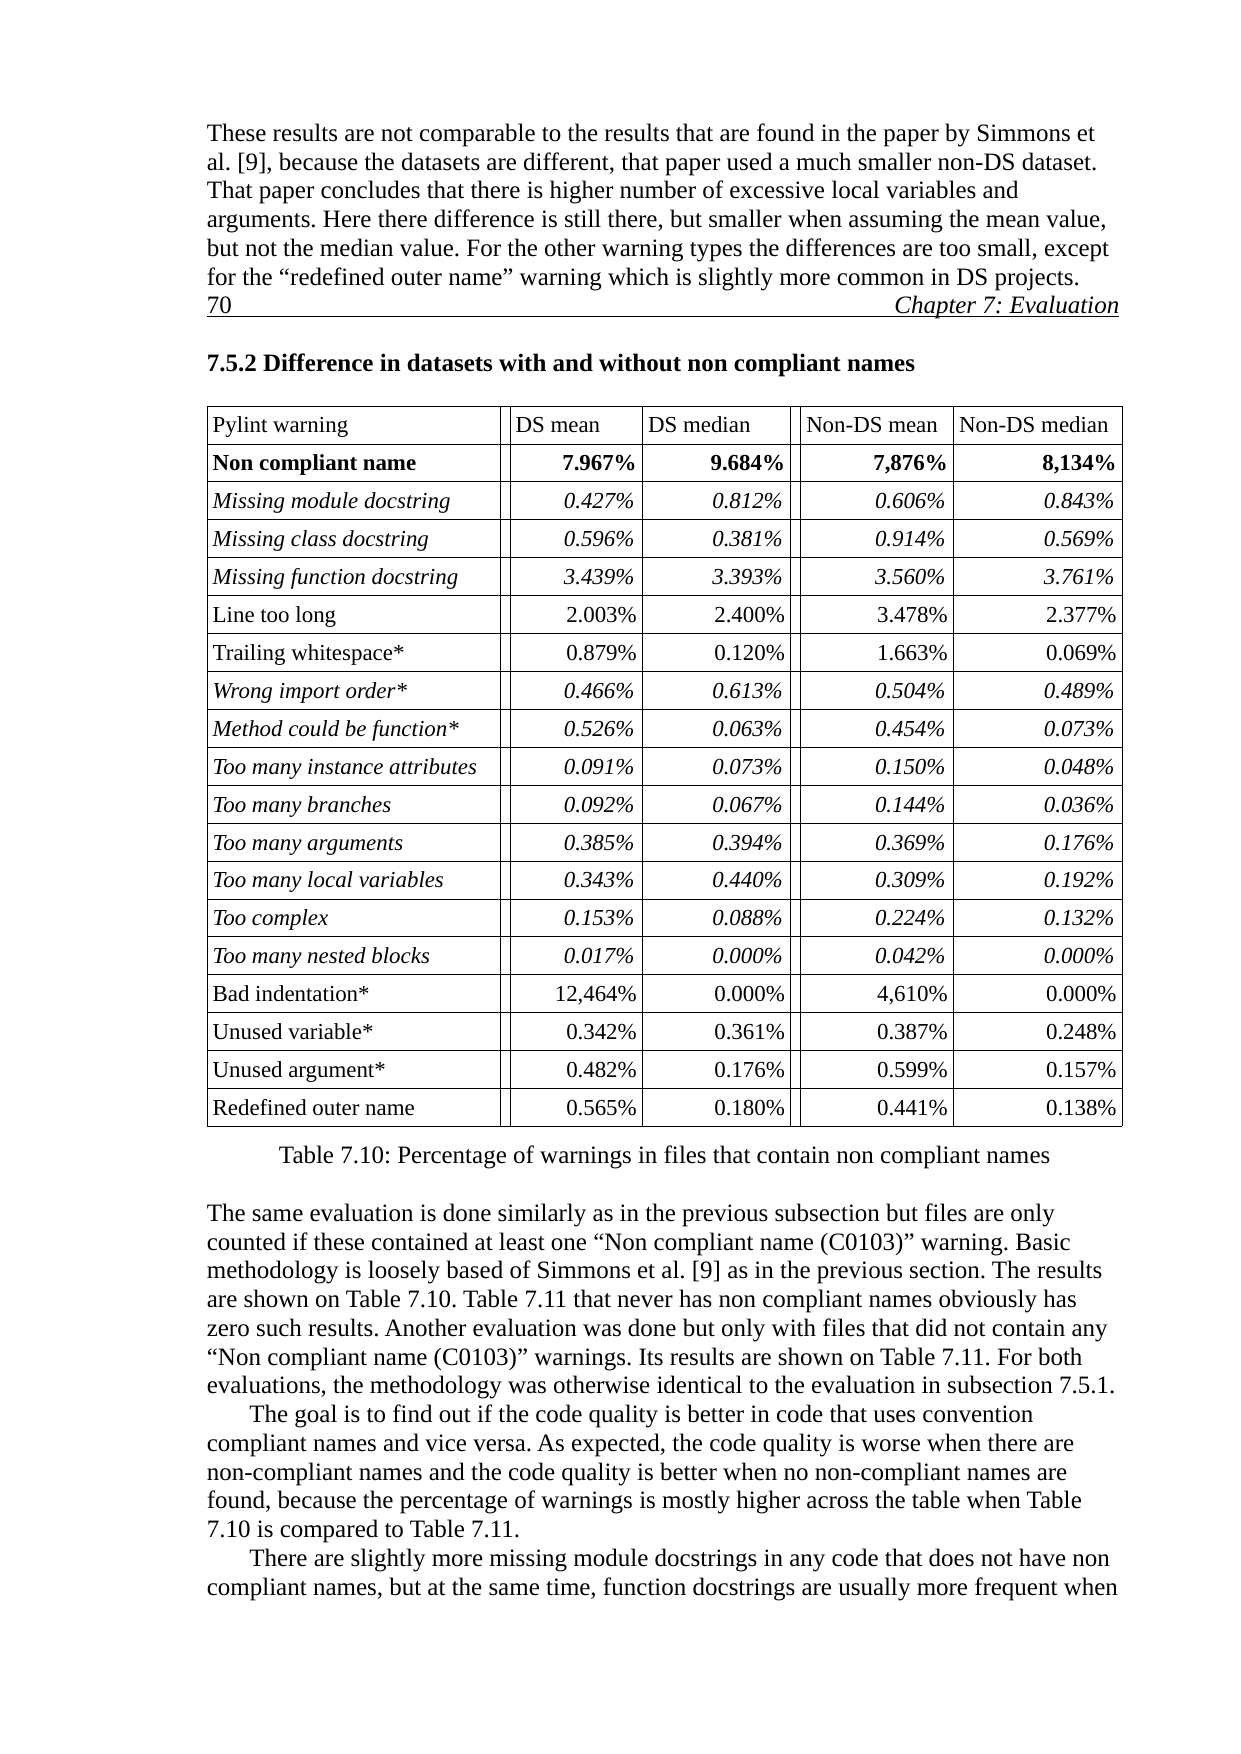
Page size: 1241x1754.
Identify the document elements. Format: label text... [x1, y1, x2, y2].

table_cell 0,067% [643, 786, 790, 823]
table_cell [501, 634, 510, 671]
table_cell [501, 710, 510, 747]
table_cell 0,812% [643, 482, 790, 519]
table_cell 0,569% [954, 520, 1122, 557]
table_cell [791, 482, 800, 519]
table_cell Wrong import order* [208, 672, 500, 709]
table_cell 0,091% [511, 748, 642, 785]
table_cell 0,879% [511, 634, 642, 671]
table_cell [791, 900, 800, 936]
table_cell 0,042% [801, 937, 953, 974]
table_cell 0,843% [954, 482, 1122, 519]
table_cell [791, 1051, 800, 1088]
table_cell [501, 1051, 510, 1088]
table_cell 0,000% [954, 937, 1122, 974]
table_cell [791, 975, 800, 1012]
table_cell [501, 824, 510, 861]
table_cell [501, 900, 510, 936]
table_cell Non compliant name [208, 445, 500, 481]
table_header Non-DS mean [801, 407, 953, 443]
table_cell [501, 937, 510, 974]
table_cell 7,876% [801, 445, 953, 481]
table_header Pylint warning [208, 407, 500, 443]
table_cell Unused argument* [208, 1051, 500, 1088]
table_cell 0,157% [954, 1051, 1122, 1088]
table_cell 0,369% [801, 824, 953, 861]
table_cell 0,176% [954, 824, 1122, 861]
table_cell Redefined outer name [208, 1089, 500, 1126]
table_cell [501, 672, 510, 709]
table_cell Too many local variables [208, 862, 500, 898]
table_cell Too complex [208, 900, 500, 936]
text 7.5.2 Difference in datasets with and without non compliant names [207, 348, 1122, 377]
table_cell 0,914% [801, 520, 953, 557]
table_cell [791, 596, 800, 633]
table_cell 0,073% [643, 748, 790, 785]
text The same evaluation is done similarly as in the previous subsection but files are only counted if these contained at least one “Non compliant name (C0103)” warning. Basic methodology is loosely based of Simmons et al. [9] as in the previous section. The results are shown on Table 7.10. Table 7.11 that never has non compliant names obviously has zero such results. Another evaluation was done but only with files that did not contain any “Non compliant name (C0103)” warnings. Its results are shown on Table 7.11. For both evaluations, the methodology was otherwise identical to the evaluation in subsection 7.5.1. [207, 1198, 1122, 1399]
table_cell 0,036% [954, 786, 1122, 823]
table_cell Missing function docstring [208, 558, 500, 595]
table_cell 0,224% [801, 900, 953, 936]
table_cell 0,180% [643, 1089, 790, 1126]
table_cell 1,663% [801, 634, 953, 671]
table_cell Missing class docstring [208, 520, 500, 557]
table_cell 0,596% [511, 520, 642, 557]
table_cell 0,565% [511, 1089, 642, 1126]
table_cell 0,000% [643, 937, 790, 974]
table_cell 2,377% [954, 596, 1122, 633]
table_cell 3,439% [511, 558, 642, 595]
table_cell 0,000% [643, 975, 790, 1012]
table_cell 0,120% [643, 634, 790, 671]
table_cell 3,478% [801, 596, 953, 633]
table_cell 3,560% [801, 558, 953, 595]
table_cell [501, 558, 510, 595]
table_cell 0,063% [643, 710, 790, 747]
table_cell 0,613% [643, 672, 790, 709]
table_cell 0,017% [511, 937, 642, 974]
table_cell 0,482% [511, 1051, 642, 1088]
table_cell [791, 937, 800, 974]
table_cell 0,381% [643, 520, 790, 557]
table_cell 0,599% [801, 1051, 953, 1088]
table_cell 12,464% [511, 975, 642, 1012]
table_cell 0,342% [511, 1013, 642, 1050]
table_cell Unused variable* [208, 1013, 500, 1050]
table_cell Bad indentation* [208, 975, 500, 1012]
table_cell 3,393% [643, 558, 790, 595]
table_cell 0,440% [643, 862, 790, 898]
table_cell [791, 672, 800, 709]
table_cell [791, 1013, 800, 1050]
table_cell Missing module docstring [208, 482, 500, 519]
table_cell [501, 1089, 510, 1126]
table_cell 0,394% [643, 824, 790, 861]
table_cell 0,248% [954, 1013, 1122, 1050]
table_cell 0,343% [511, 862, 642, 898]
table_cell [791, 710, 800, 747]
table_cell 0,361% [643, 1013, 790, 1050]
table_cell 0,176% [643, 1051, 790, 1088]
table_cell 0,309% [801, 862, 953, 898]
table_header [501, 407, 510, 443]
table_cell 0,427% [511, 482, 642, 519]
table_cell 0,504% [801, 672, 953, 709]
table_cell [791, 748, 800, 785]
table_cell 0,489% [954, 672, 1122, 709]
table_cell [501, 445, 510, 481]
table_cell Trailing whitespace* [208, 634, 500, 671]
table_cell [791, 862, 800, 898]
table_cell 0,454% [801, 710, 953, 747]
table_cell 0,073% [954, 710, 1122, 747]
table_cell Method could be function* [208, 710, 500, 747]
table_cell 0,092% [511, 786, 642, 823]
table_header Non-DS median [954, 407, 1122, 443]
table_cell [791, 520, 800, 557]
table_cell [501, 482, 510, 519]
table_cell 0,526% [511, 710, 642, 747]
table_cell 0,069% [954, 634, 1122, 671]
table_cell 0,048% [954, 748, 1122, 785]
table_cell [791, 558, 800, 595]
table_cell 0,138% [954, 1089, 1122, 1126]
table_cell 0,088% [643, 900, 790, 936]
table_cell 0,466% [511, 672, 642, 709]
table_cell [501, 975, 510, 1012]
table_cell 0,385% [511, 824, 642, 861]
table_cell 7,967% [511, 445, 642, 481]
table_cell [791, 824, 800, 861]
text 70 Chapter 7: Evaluation [207, 291, 1122, 319]
text The goal is to find out if the code quality is better in code that uses convention compliant names and vice versa. As expected, the code quality is worse when there are non-compliant names and the code quality is better when no non-compliant names are found, because the percentage of warnings is mostly higher across the table when Table 7.10 is compared to Table 7.11. [207, 1399, 1122, 1543]
table_cell 0,000% [954, 975, 1122, 1012]
table_cell 0,153% [511, 900, 642, 936]
table_cell [501, 1013, 510, 1050]
table_cell [501, 596, 510, 633]
table_cell 0,132% [954, 900, 1122, 936]
table_cell [791, 634, 800, 671]
table_cell [791, 1089, 800, 1126]
table_cell 2,003% [511, 596, 642, 633]
table_cell 8,134% [954, 445, 1122, 481]
table_cell [501, 862, 510, 898]
table_cell 0,441% [801, 1089, 953, 1126]
table_cell Too many nested blocks [208, 937, 500, 974]
table_cell 0,144% [801, 786, 953, 823]
table_cell [501, 786, 510, 823]
text There are slightly more missing module docstrings in any code that does not have non compliant names, but at the same time, function docstrings are usually more frequent when [207, 1543, 1122, 1601]
table_cell 0,387% [801, 1013, 953, 1050]
text These results are not comparable to the results that are found in the paper by Simmons et al. [9], because the datasets are different, that paper used a much smaller non-DS dataset. That paper concludes that there is higher number of excessive local variables and arguments. Here there difference is still there, but smaller when assuming the mean value, but not the median value. For the other warning types the differences are too small, except for the “redefined outer name” warning which is slightly more common in DS projects. [207, 118, 1122, 291]
table_cell Too many branches [208, 786, 500, 823]
table_header [791, 407, 800, 443]
table_cell 0,606% [801, 482, 953, 519]
table_cell Line too long [208, 596, 500, 633]
table_cell [791, 445, 800, 481]
table_cell 0,192% [954, 862, 1122, 898]
table_header DS mean [511, 407, 642, 443]
table_cell 0,150% [801, 748, 953, 785]
table_cell 9,684% [643, 445, 790, 481]
table_header DS median [643, 407, 790, 443]
table_cell [501, 520, 510, 557]
table_cell Too many instance attributes [208, 748, 500, 785]
table_cell 3,761% [954, 558, 1122, 595]
table_cell 2,400% [643, 596, 790, 633]
text Table 7.10: Percentage of warnings in files that contain non compliant names [207, 1141, 1122, 1169]
table_cell [501, 748, 510, 785]
table_cell 4,610% [801, 975, 953, 1012]
table_cell Too many arguments [208, 824, 500, 861]
table_cell [791, 786, 800, 823]
